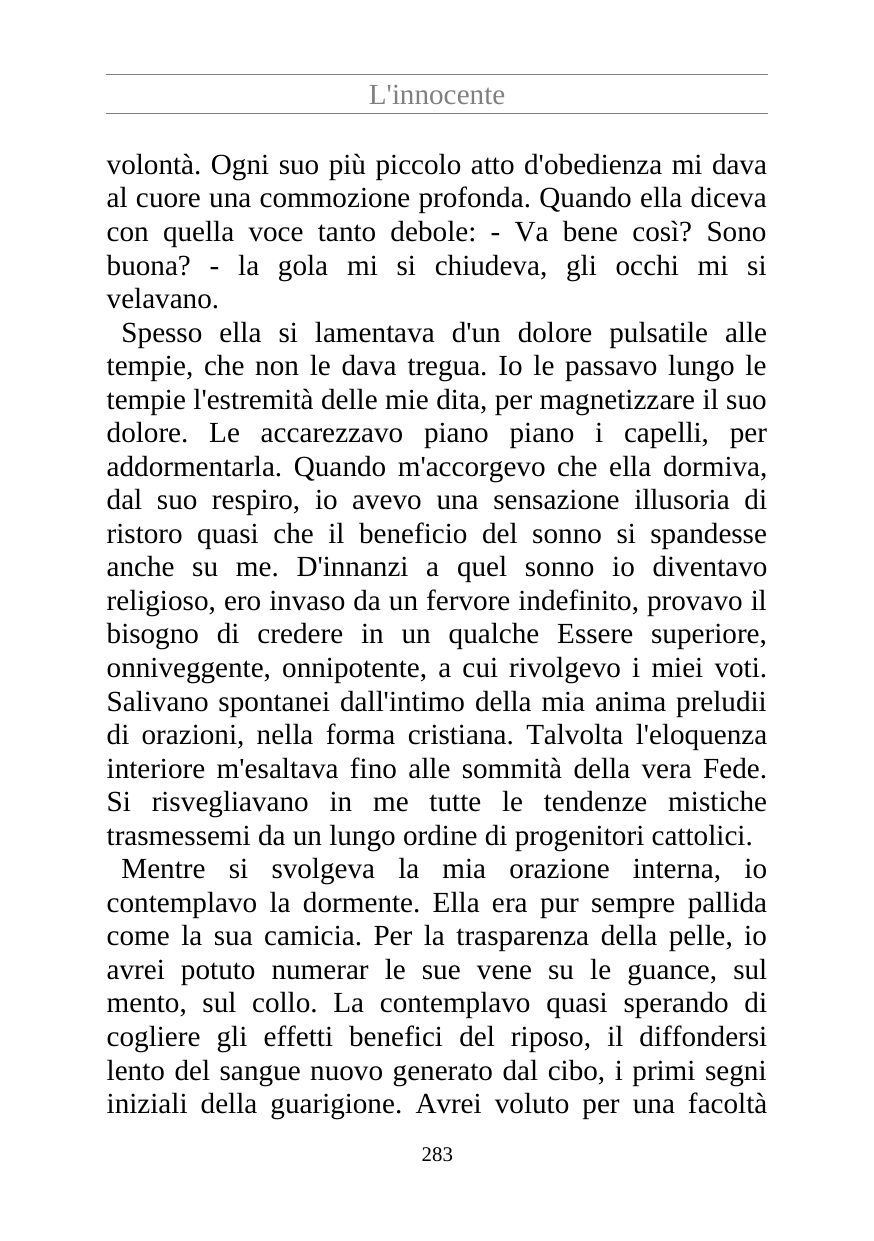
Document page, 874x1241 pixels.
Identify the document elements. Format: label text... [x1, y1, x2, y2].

text Mentre si svolgeva la mia orazione interna, io contemplavo la dormente. Ella era pur sempre pallida come la sua camicia. Per la trasparenza della pelle, io avrei potuto numerar le sue vene su le guance, sul mento, sul collo. La contemplavo quasi sperando di cogliere gli effetti benefici del riposo, il diffondersi lento del sangue nuovo generato dal cibo, i primi segni iniziali della guarigione. Avrei voluto per una facoltà [106, 851, 768, 1120]
text Spesso ella si lamentava d'un dolore pulsatile alle tempie, che non le dava tregua. Io le passavo lungo le tempie l'estremità delle mie dita, per magnetizzare il suo dolore. Le accarezzavo piano piano i capelli, per addormentarla. Quando m'accorgevo che ella dormiva, dal suo respiro, io avevo una sensazione illusoria di ristoro quasi che il beneficio del sonno si spandesse anche su me. D'innanzi a quel sonno io diventavo religioso, ero invaso da un fervore indefinito, provavo il bisogno di credere in un qualche Essere superiore, onniveggente, onnipotente, a cui rivolgevo i miei voti. Salivano spontanei dall'intimo della mia anima preludii di orazioni, nella forma cristiana. Talvolta l'eloquenza interiore m'esaltava fino alle sommità della vera Fede. Si risvegliavano in me tutte le tendenze mistiche trasmessemi da un lungo ordine di progenitori cattolici. [106, 315, 768, 851]
text volontà. Ogni suo più piccolo atto d'obedienza mi dava al cuore una commozione profonda. Quando ella diceva con quella voce tanto debole: - Va bene così? Sono buona? - la gola mi si chiudeva, gli occhi mi si velavano. [106, 147, 768, 315]
